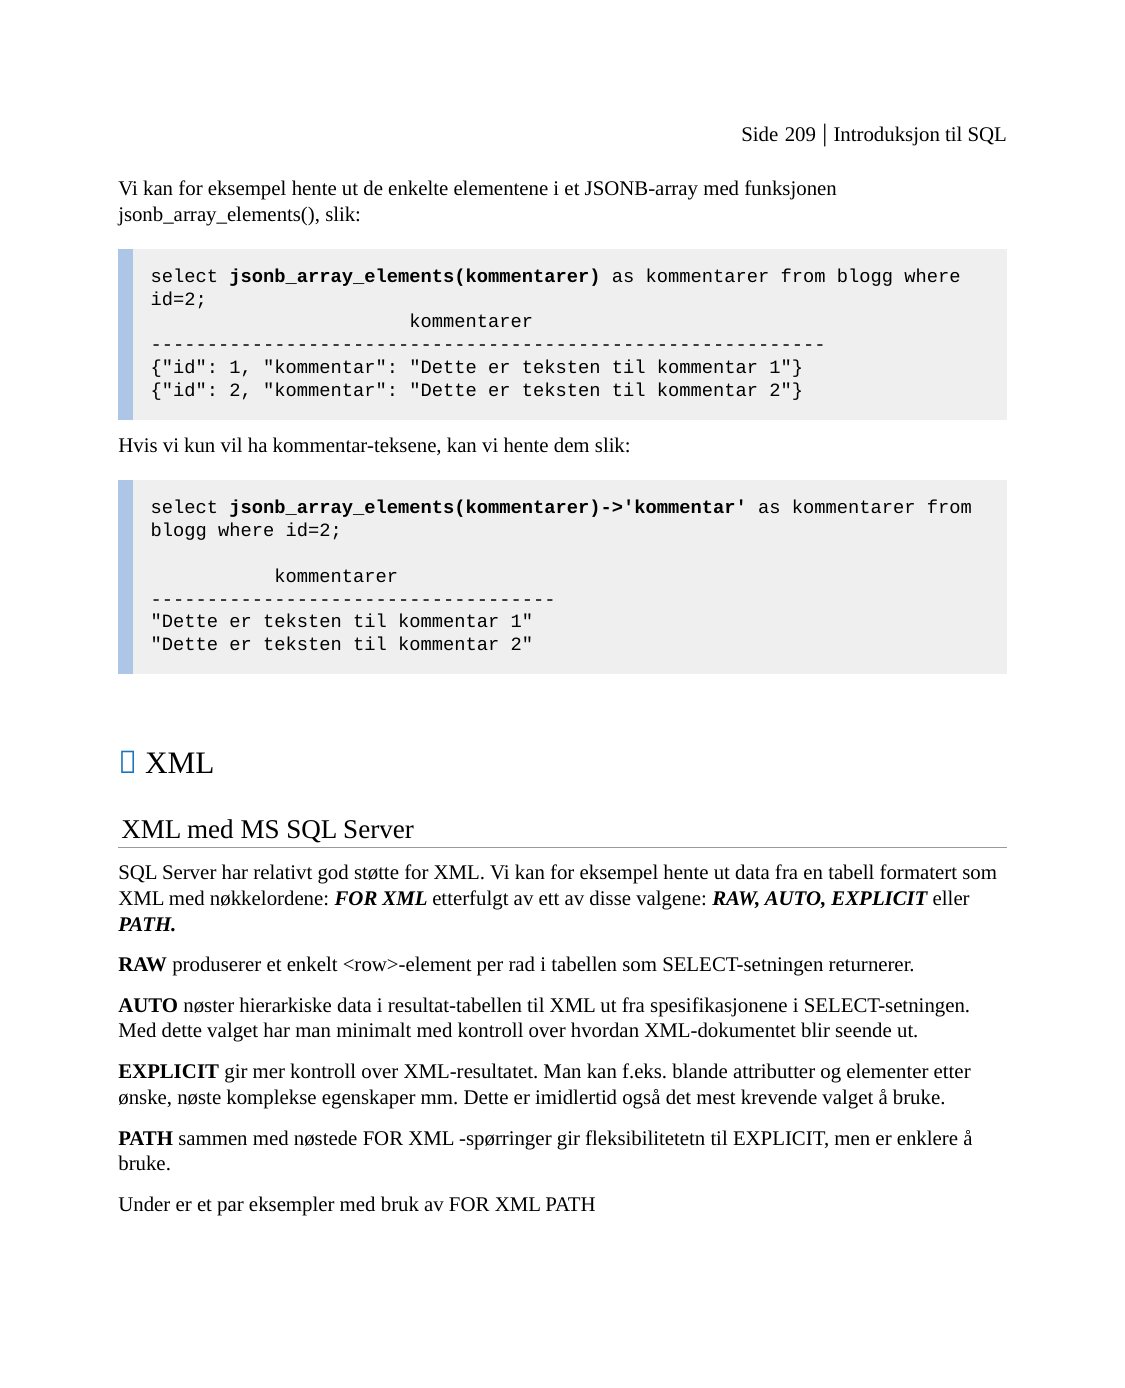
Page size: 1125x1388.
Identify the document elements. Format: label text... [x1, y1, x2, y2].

text select jsonb_array_elements(kommentarer) as kommentarer from blogg where id=2; kommentarer ------------------------------------------------------------ {"id": 1, "kommentar": "Dette er teksten til kommentar 1"} {"id": 2, "kommentar": "Dette er teksten til kommentar 2"} [133, 249, 1007, 420]
text Vi kan for eksempel hente ut de enkelte elementene i et JSONB-array med funksjonen jsonb_array_elements(), slik: [118, 176, 1007, 226]
text kommentarer ------------------------------------ "Dette er teksten til kommentar 1" "Dette er teksten til kommentar 2" [133, 549, 1007, 674]
text Under er et par eksempler med bruk av FOR XML PATH [118, 1192, 1007, 1216]
text Hvis vi kun vil ha kommentar-teksene, kan vi hente dem slik: [118, 433, 1007, 457]
text EXPLICIT gir mer kontroll over XML-resultatet. Man kan f.eks. blande attributter og elementer etter ønske, nøste komplekse egenskaper mm. Dette er imidlertid også det mest krevende valget å bruke. [118, 1059, 1007, 1109]
text AUTO nøster hierarkiske data i resultat-tabellen til XML ut fra spesifikasjonene i SELECT-setningen. Med dette valget har man minimalt med kontroll over hvordan XML-dokumentet blir seende ut. [118, 992, 1007, 1042]
text PATH sammen med nøstede FOR XML -spørringer gir fleksibilitetetn til EXPLICIT, men er enklere å bruke. [118, 1125, 1007, 1175]
subtitle  XML [118, 740, 1007, 783]
text SQL Server har relativt god støtte for XML. Vi kan for eksempel hente ut data fra en tabell formatert som XML med nøkkelordene: FOR XML etterfulgt av ett av disse valgene: RAW, AUTO, EXPLICIT eller PATH. [118, 859, 1007, 936]
text RAW produserer et enkelt <row>-element per rad i tabellen som SELECT-setningen returnerer. [118, 952, 1007, 976]
text select jsonb_array_elements(kommentarer)->'kommentar' as kommentarer from blogg where id=2; [133, 480, 1007, 549]
subtitle XML med MS SQL Server [118, 810, 1007, 847]
